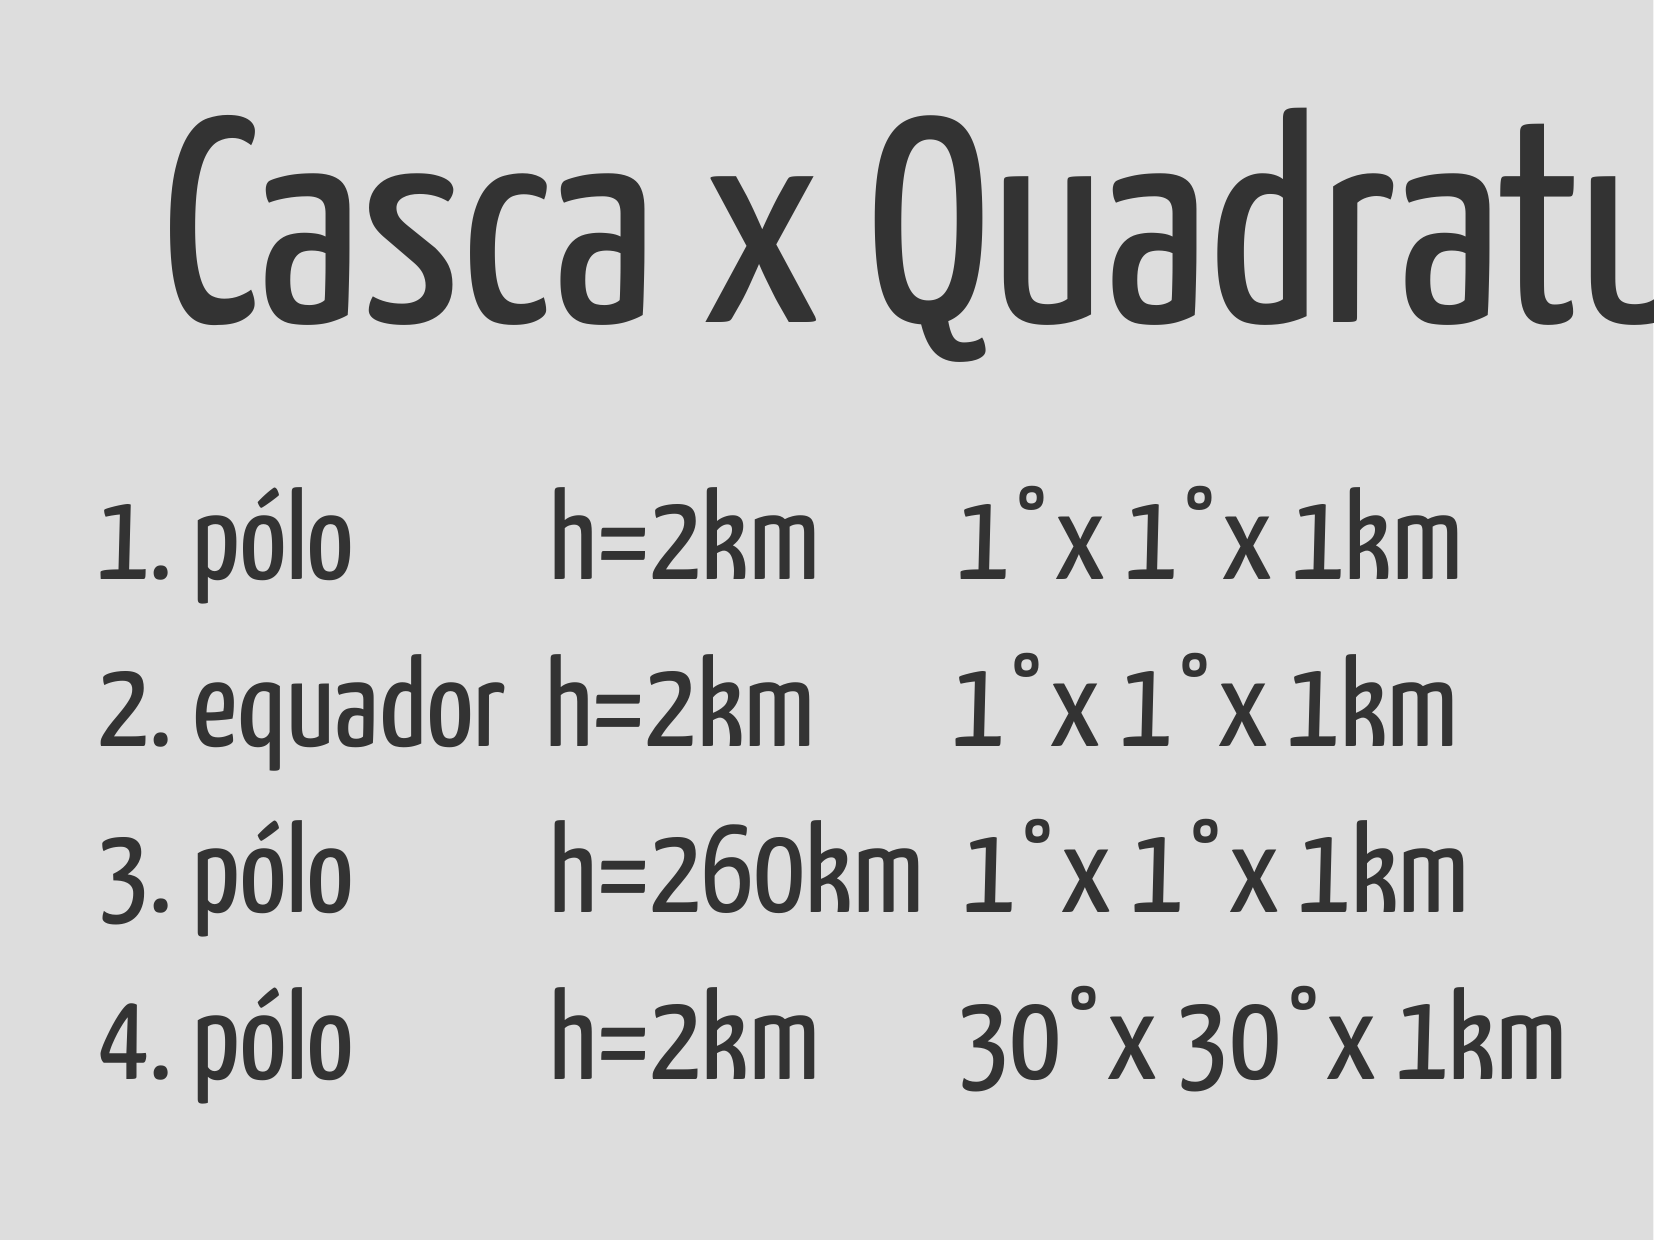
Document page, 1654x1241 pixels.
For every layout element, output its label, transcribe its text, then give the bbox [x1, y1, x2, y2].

text_box 1. pólo h=2km 1°x 1°x 1km 2. equador h=2km 1°x 1°x 1km 3. pólo h=260km 1°x 1°x 1km 4. pólo h=2km 30°x 30°x 1km [82, 431, 1593, 1090]
text_box Casca x Quadratura [146, 35, 1654, 389]
